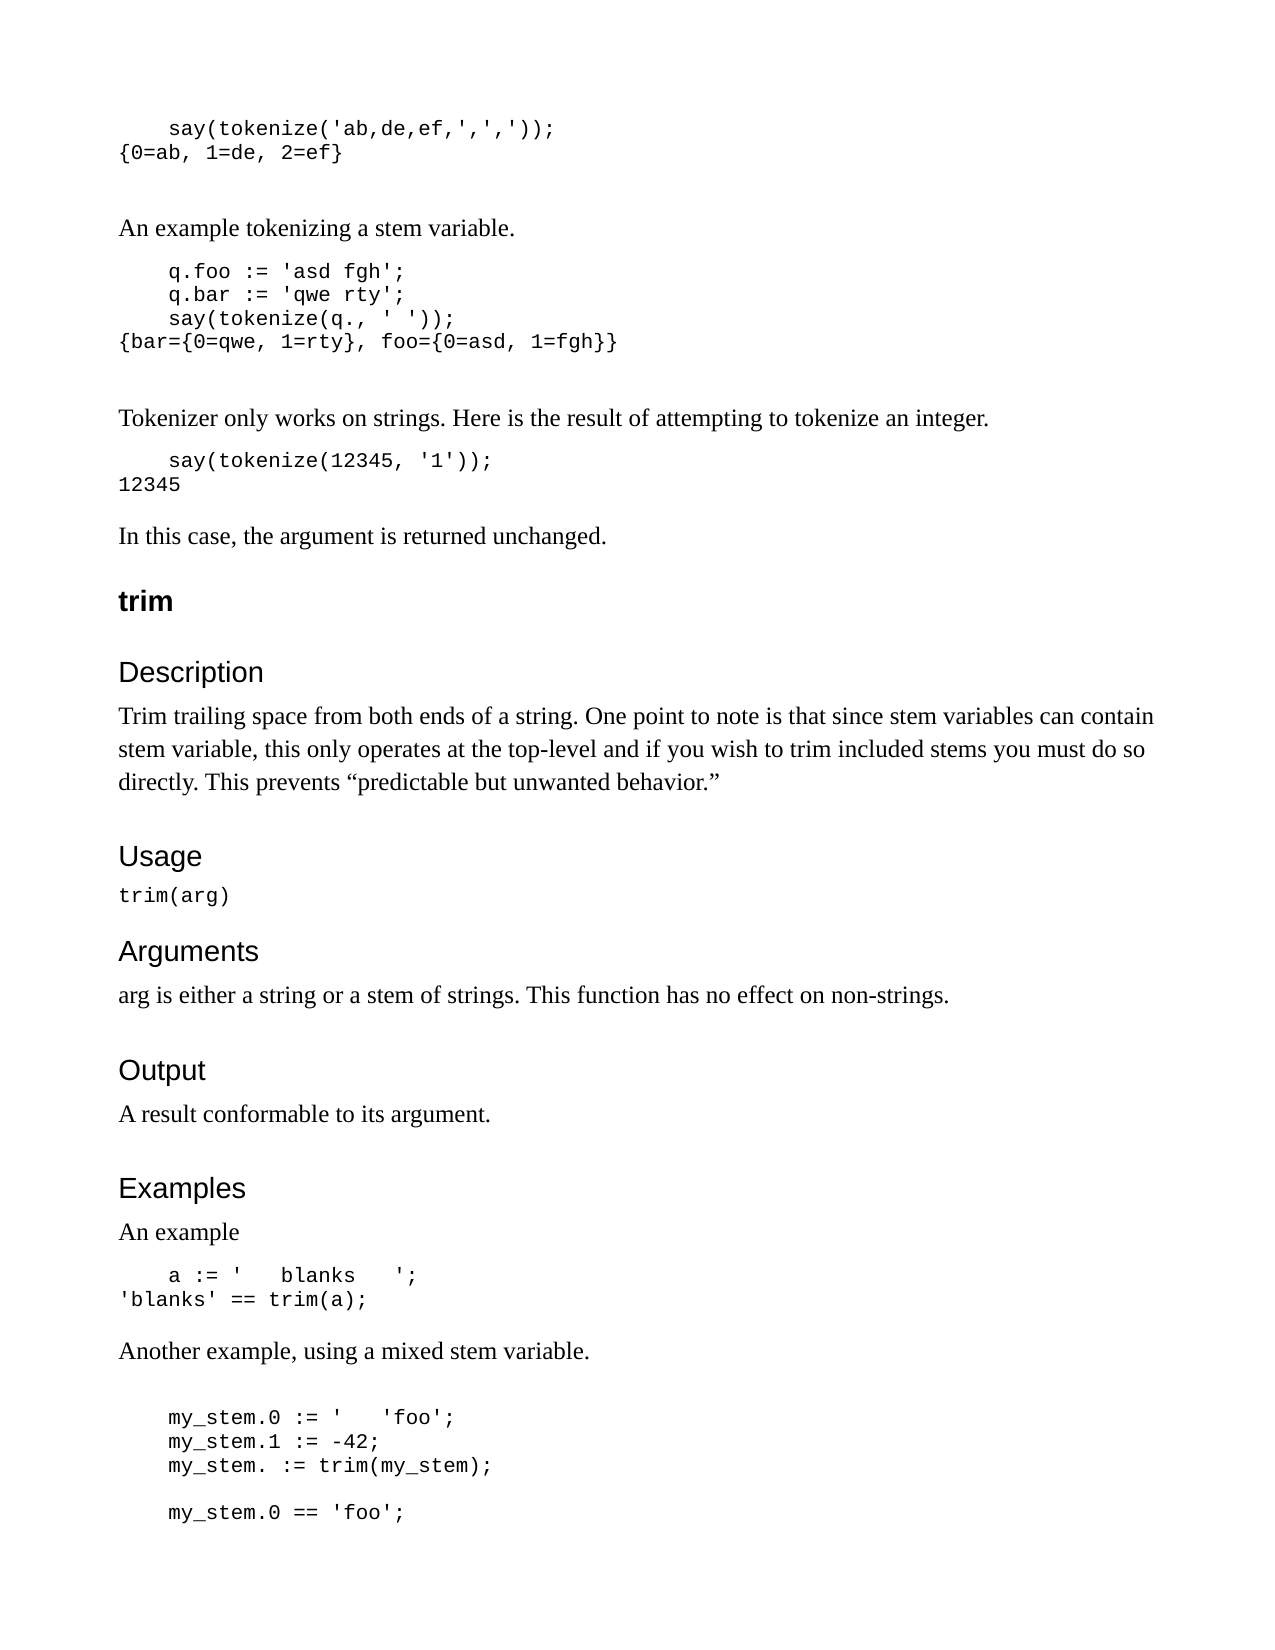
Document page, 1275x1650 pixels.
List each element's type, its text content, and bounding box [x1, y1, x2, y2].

text Trim trailing space from both ends of a string. One point to note is that since stem variables can contain stem variable, this only operates at the top-level and if you wish to trim included stems you must do so directly. This prevents “predictable but unwanted behavior.” [118, 701, 1157, 796]
subtitle Examples [118, 1171, 1157, 1205]
text my_stem.0 == 'foo'; [118, 1502, 1157, 1526]
text An example tokenizing a stem variable. [118, 213, 1157, 242]
subtitle Output [118, 1053, 1157, 1086]
text Another example, using a mixed stem variable. [118, 1336, 1157, 1365]
text In this case, the argument is returned unchanged. [118, 521, 1157, 550]
text say(tokenize(12345, '1')); [118, 450, 1157, 474]
text my_stem. := trim(my_stem); [118, 1454, 1157, 1478]
text q.foo := 'asd fgh'; [118, 261, 1157, 284]
text a := ' blanks '; [118, 1265, 1157, 1289]
text my_stem.0 := ' 'foo'; [118, 1407, 1157, 1431]
text q.bar := 'qwe rty'; [118, 284, 1157, 308]
subtitle Arguments [118, 934, 1157, 968]
text my_stem.1 := -42; [118, 1431, 1157, 1454]
subtitle Description [118, 655, 1157, 688]
text trim(arg) [118, 886, 1157, 909]
text {bar={0=qwe, 1=rty}, foo={0=asd, 1=fgh}} [118, 332, 1157, 355]
text {0=ab, 1=de, 2=ef} [118, 142, 1157, 165]
text arg is either a string or a stem of strings. This function has no effect on non-strings. [118, 980, 1157, 1009]
subtitle Usage [118, 839, 1157, 873]
text say(tokenize('ab,de,ef,',',')); [118, 118, 1157, 142]
subtitle trim [118, 583, 1157, 617]
text A result conformable to its argument. [118, 1099, 1157, 1128]
text 12345 [118, 474, 1157, 498]
text say(tokenize(q., ' ')); [118, 308, 1157, 332]
text 'blanks' == trim(a); [118, 1289, 1157, 1312]
text Tokenizer only works on strings. Here is the result of attempting to tokenize an integer. [118, 403, 1157, 432]
text An example [118, 1217, 1157, 1246]
